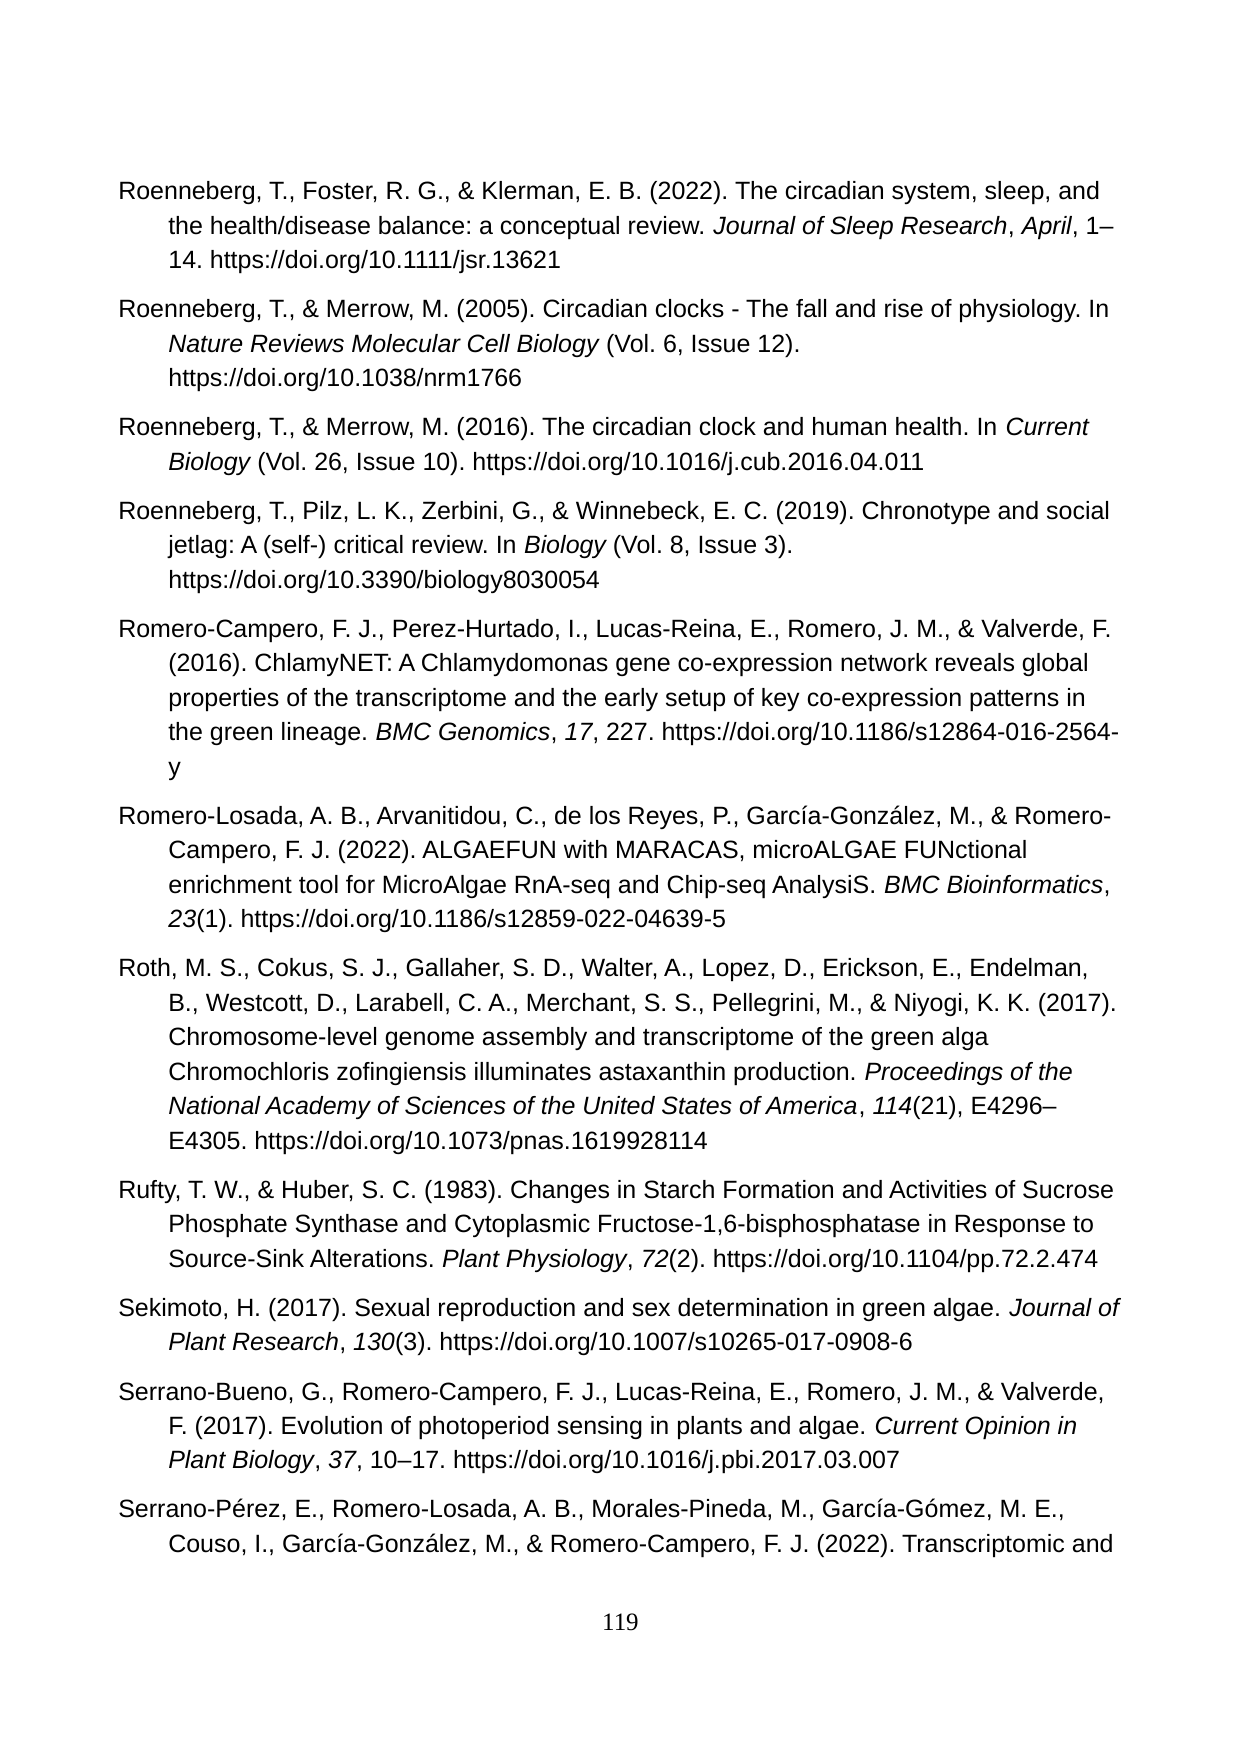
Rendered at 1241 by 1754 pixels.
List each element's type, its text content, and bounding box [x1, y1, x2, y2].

text Roenneberg, T., & Merrow, M. (2005). Circadian clocks - The fall and rise of physiology. In Nature Reviews Molecular Cell Biology (Vol. 6, Issue 12). https://doi.org/10.1038/nrm1766 [118, 294, 1122, 392]
text Serrano-Pérez, E., Romero-Losada, A. B., Morales-Pineda, M., García-Gómez, M. E., Couso, I., García-González, M., & Romero-Campero, F. J. (2022). Transcriptomic and [118, 1494, 1122, 1558]
text Serrano-Bueno, G., Romero-Campero, F. J., Lucas-Reina, E., Romero, J. M., & Valverde, F. (2017). Evolution of photoperiod sensing in plants and algae. Current Opinion in Plant Biology, 37, 10–17. https://doi.org/10.1016/j.pbi.2017.03.007 [118, 1376, 1122, 1474]
text Roenneberg, T., & Merrow, M. (2016). The circadian clock and human health. In Current Biology (Vol. 26, Issue 10). https://doi.org/10.1016/j.cub.2016.04.011 [118, 412, 1122, 476]
text Roenneberg, T., Foster, R. G., & Klerman, E. B. (2022). The circadian system, sleep, and the health/disease balance: a conceptual review. Journal of Sleep Research, April, 1–14. https://doi.org/10.1111/jsr.13621 [118, 176, 1122, 274]
text Sekimoto, H. (2017). Sexual reproduction and sex determination in green algae. Journal of Plant Research, 130(3). https://doi.org/10.1007/s10265-017-0908-6 [118, 1293, 1122, 1356]
text Rufty, T. W., & Huber, S. C. (1983). Changes in Starch Formation and Activities of Sucrose Phosphate Synthase and Cytoplasmic Fructose-1,6-bisphosphatase in Response to Source-Sink Alterations. Plant Physiology, 72(2). https://doi.org/10.1104/pp.72.2.474 [118, 1175, 1122, 1273]
text Romero-Losada, A. B., Arvanitidou, C., de los Reyes, P., García-González, M., & Romero-Campero, F. J. (2022). ALGAEFUN with MARACAS, microALGAE FUNctional enrichment tool for MicroAlgae RnA-seq and Chip-seq AnalysiS. BMC Bioinformatics, 23(1). https://doi.org/10.1186/s12859-022-04639-5 [118, 801, 1122, 933]
text Roenneberg, T., Pilz, L. K., Zerbini, G., & Winnebeck, E. C. (2019). Chronotype and social jetlag: A (self-) critical review. In Biology (Vol. 8, Issue 3). https://doi.org/10.3390/biology8030054 [118, 496, 1122, 594]
text Roth, M. S., Cokus, S. J., Gallaher, S. D., Walter, A., Lopez, D., Erickson, E., Endelman, B., Westcott, D., Larabell, C. A., Merchant, S. S., Pellegrini, M., & Niyogi, K. K. (2017). Chromosome-level genome assembly and transcriptome of the green alga Chromochloris zofingiensis illuminates astaxanthin production. Proceedings of the National Academy of Sciences of the United States of America, 114(21), E4296–E4305. https://doi.org/10.1073/pnas.1619928114 [118, 953, 1122, 1154]
text Romero-Campero, F. J., Perez-Hurtado, I., Lucas-Reina, E., Romero, J. M., & Valverde, F. (2016). ChlamyNET: A Chlamydomonas gene co-expression network reveals global properties of the transcriptome and the early setup of key co-expression patterns in the green lineage. BMC Genomics, 17, 227. https://doi.org/10.1186/s12864-016-2564-y [118, 614, 1122, 781]
